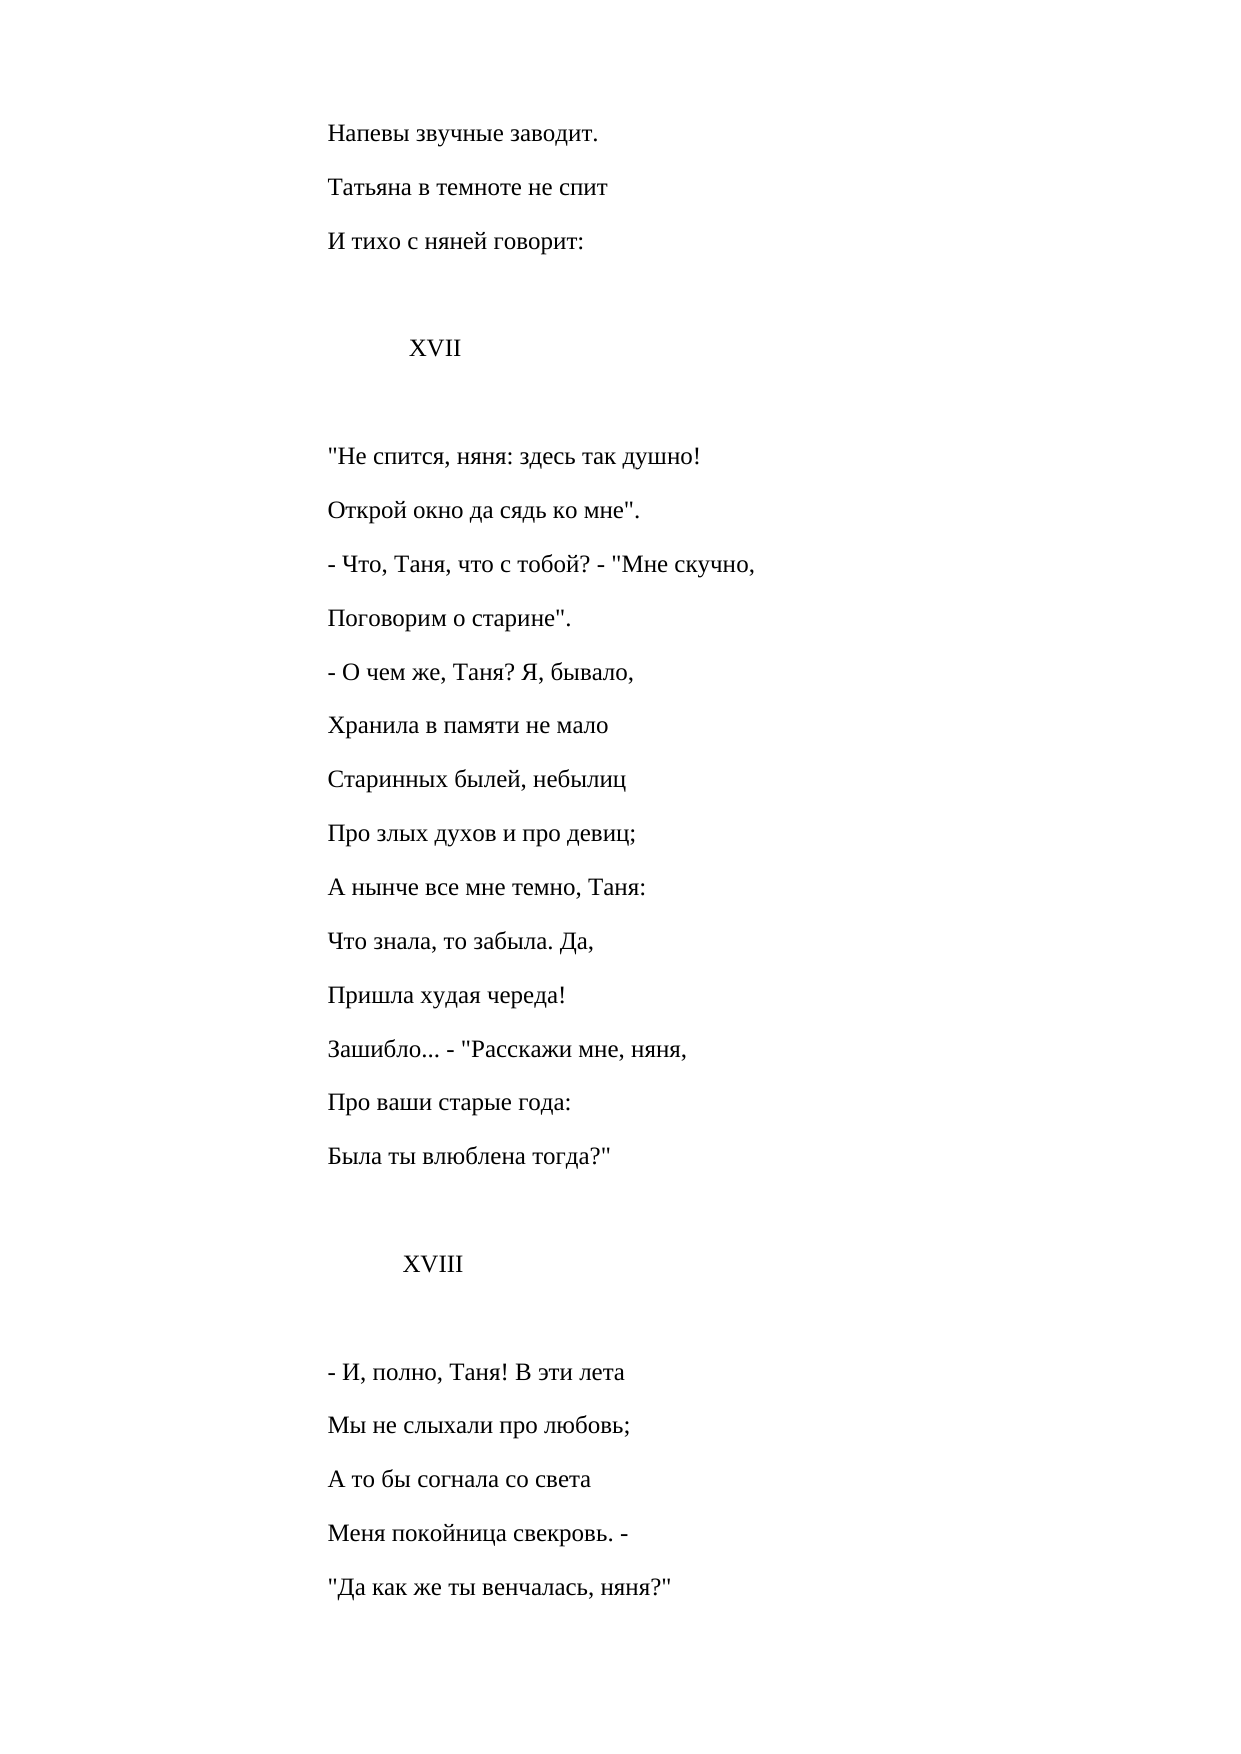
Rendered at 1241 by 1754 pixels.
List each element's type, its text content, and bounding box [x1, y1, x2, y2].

text Пришла худая череда! [177, 980, 1152, 1008]
text Зашибло... - "Расскажи мне, няня, [177, 1034, 1152, 1062]
text "Не спится, няня: здесь так душно! [177, 441, 1152, 470]
text А нынче все мне темно, Таня: [177, 872, 1152, 901]
text Хранила в памяти не мало [177, 711, 1152, 739]
text Меня покойница свекровь. - [177, 1518, 1152, 1547]
text Поговорим о старине". [177, 603, 1152, 632]
text Старинных былей, небылиц [177, 764, 1152, 793]
text Мы не слыхали про любовь; [177, 1411, 1152, 1439]
text А то бы согнала со света [177, 1464, 1152, 1493]
text Про злых духов и про девиц; [177, 818, 1152, 847]
text XVIII [177, 1249, 1152, 1278]
text Открой окно да сядь ко мне". [177, 495, 1152, 524]
text - Что, Таня, что с тобой? - "Мне скучно, [177, 549, 1152, 578]
text - О чем же, Таня? Я, бывало, [177, 657, 1152, 685]
text XVII [177, 333, 1152, 362]
text "Да как же ты венчалась, няня?" [177, 1572, 1152, 1601]
text - И, полно, Таня! В эти лета [177, 1357, 1152, 1386]
text И тихо с няней говорит: [177, 226, 1152, 254]
text Что знала, то забыла. Да, [177, 926, 1152, 955]
text Про ваши старые года: [177, 1087, 1152, 1116]
text Татьяна в темноте не спит [177, 172, 1152, 201]
text Напевы звучные заводит. [177, 118, 1152, 147]
text Была ты влюблена тогда?" [177, 1141, 1152, 1170]
